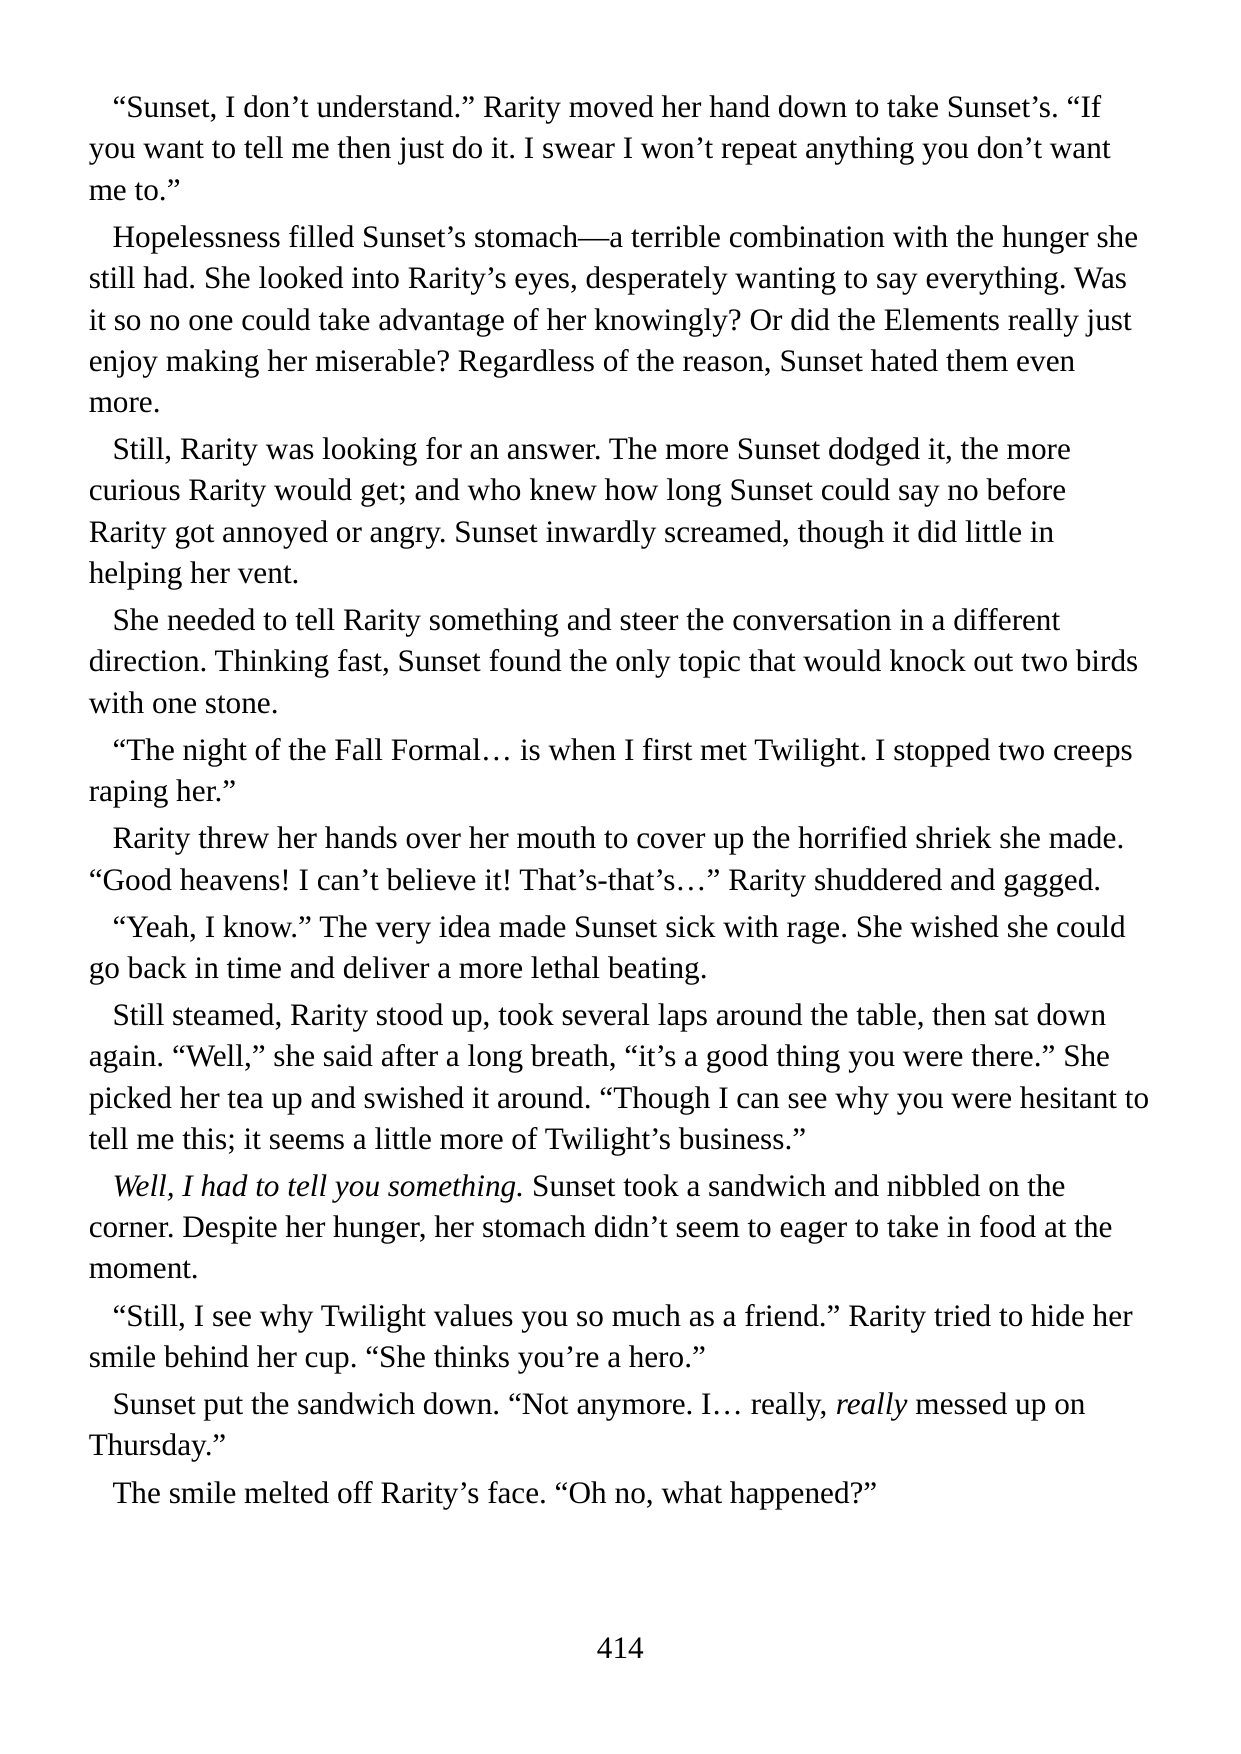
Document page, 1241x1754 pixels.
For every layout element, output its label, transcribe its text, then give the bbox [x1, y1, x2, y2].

text The smile melted off Rarity’s face. “Oh no, what happened?” [88, 1474, 1152, 1510]
text Still, Rarity was looking for an answer. The more Sunset dodged it, the more curious Rarity would get; and who knew how long Sunset could say no before Rarity got annoyed or angry. Sunset inwardly screamed, though it did little in helping her vent. [88, 430, 1152, 590]
text Sunset put the sandwich down. “Not anymore. I… really, really messed up on Thursday.” [88, 1385, 1152, 1463]
text “Still, I see why Twilight values you so much as a friend.” Rarity tried to hide her smile behind her cup. “She thinks you’re a hero.” [88, 1297, 1152, 1374]
text She needed to tell Rarity something and steer the conversation in a different direction. Thinking fast, Sunset found the only topic that would knock out two birds with one stone. [88, 601, 1152, 720]
text “Yeah, I know.” The very idea made Sunset sick with rage. She wished she could go back in time and deliver a more lethal beating. [88, 908, 1152, 985]
text Rarity threw her hands over her mouth to cover up the horrified shriek she made. “Good heavens! I can’t believe it! That’s-that’s…” Rarity shuddered and gagged. [88, 819, 1152, 897]
text Well, I had to tell you something. Sunset took a sandwich and nibbled on the corner. Despite her hunger, her stomach didn’t seem to eager to take in food at the moment. [88, 1167, 1152, 1286]
text Hopelessness filled Sunset’s stomach—a terrible combination with the hunger she still had. She looked into Rarity’s eyes, desperately wanting to say everything. Was it so no one could take advantage of her knowingly? Or did the Elements really just enjoy making her miserable? Regardless of the reason, Sunset hated them even more. [88, 218, 1152, 419]
text “Sunset, I don’t understand.” Rarity moved her hand down to take Sunset’s. “If you want to tell me then just do it. I swear I won’t repeat anything you don’t want me to.” [88, 88, 1152, 207]
text Still steamed, Rarity stood up, took several laps around the table, then sat down again. “Well,” she said after a long breath, “it’s a good thing you were there.” She picked her tea up and swished it around. “Though I can see why you were hesitant to tell me this; it seems a little more of Twilight’s business.” [88, 996, 1152, 1156]
text “The night of the Fall Formal… is when I first met Twilight. I stopped two creeps raping her.” [88, 731, 1152, 808]
